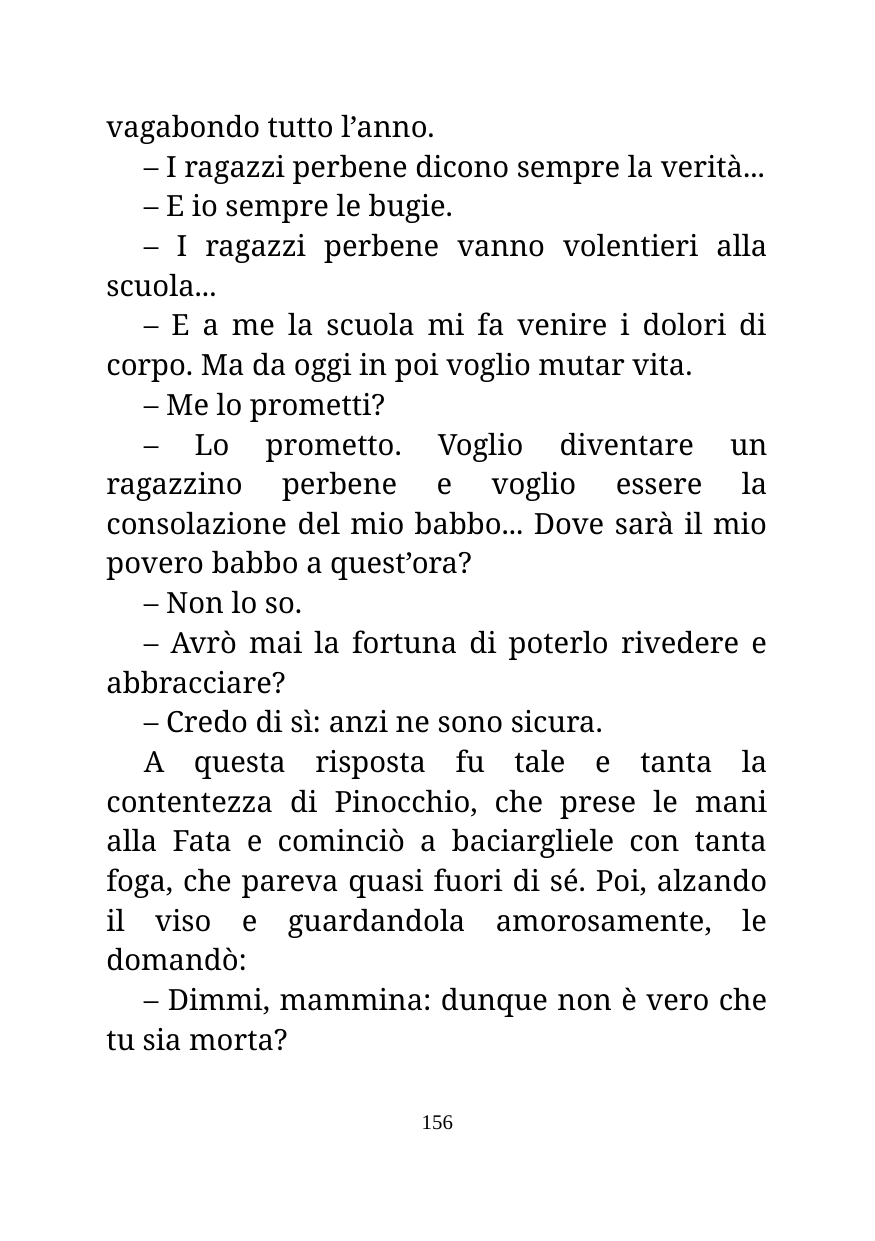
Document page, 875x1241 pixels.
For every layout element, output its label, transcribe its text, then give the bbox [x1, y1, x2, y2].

text – Credo di sì: anzi ne sono sicura. [106, 702, 768, 741]
text – Lo prometto. Voglio diventare un ragazzino perbene e voglio essere la consolazione del mio babbo... Dove sarà il mio povero babbo a quest’ora? [106, 424, 768, 582]
text A questa risposta fu tale e tanta la contentezza di Pinocchio, che prese le mani alla Fata e cominciò a baciargliele con tanta foga, che pareva quasi fuori di sé. Poi, alzando il viso e guardandola amorosamente, le domandò: [106, 741, 768, 979]
text – Me lo prometti? [106, 384, 768, 424]
text – I ragazzi perbene vanno volentieri alla scuola... [106, 225, 768, 305]
text – Avrò mai la fortuna di poterlo rivedere e abbracciare? [106, 622, 768, 702]
text vagabondo tutto l’anno. [106, 106, 768, 146]
text – E a me la scuola mi fa venire i dolori di corpo. Ma da oggi in poi voglio mutar vita. [106, 305, 768, 384]
text – Dimmi, mammina: dunque non è vero che tu sia morta? [106, 979, 768, 1059]
text – Non lo so. [106, 582, 768, 622]
text – E io sempre le bugie. [106, 186, 768, 225]
text – I ragazzi perbene dicono sempre la verità... [106, 146, 768, 186]
